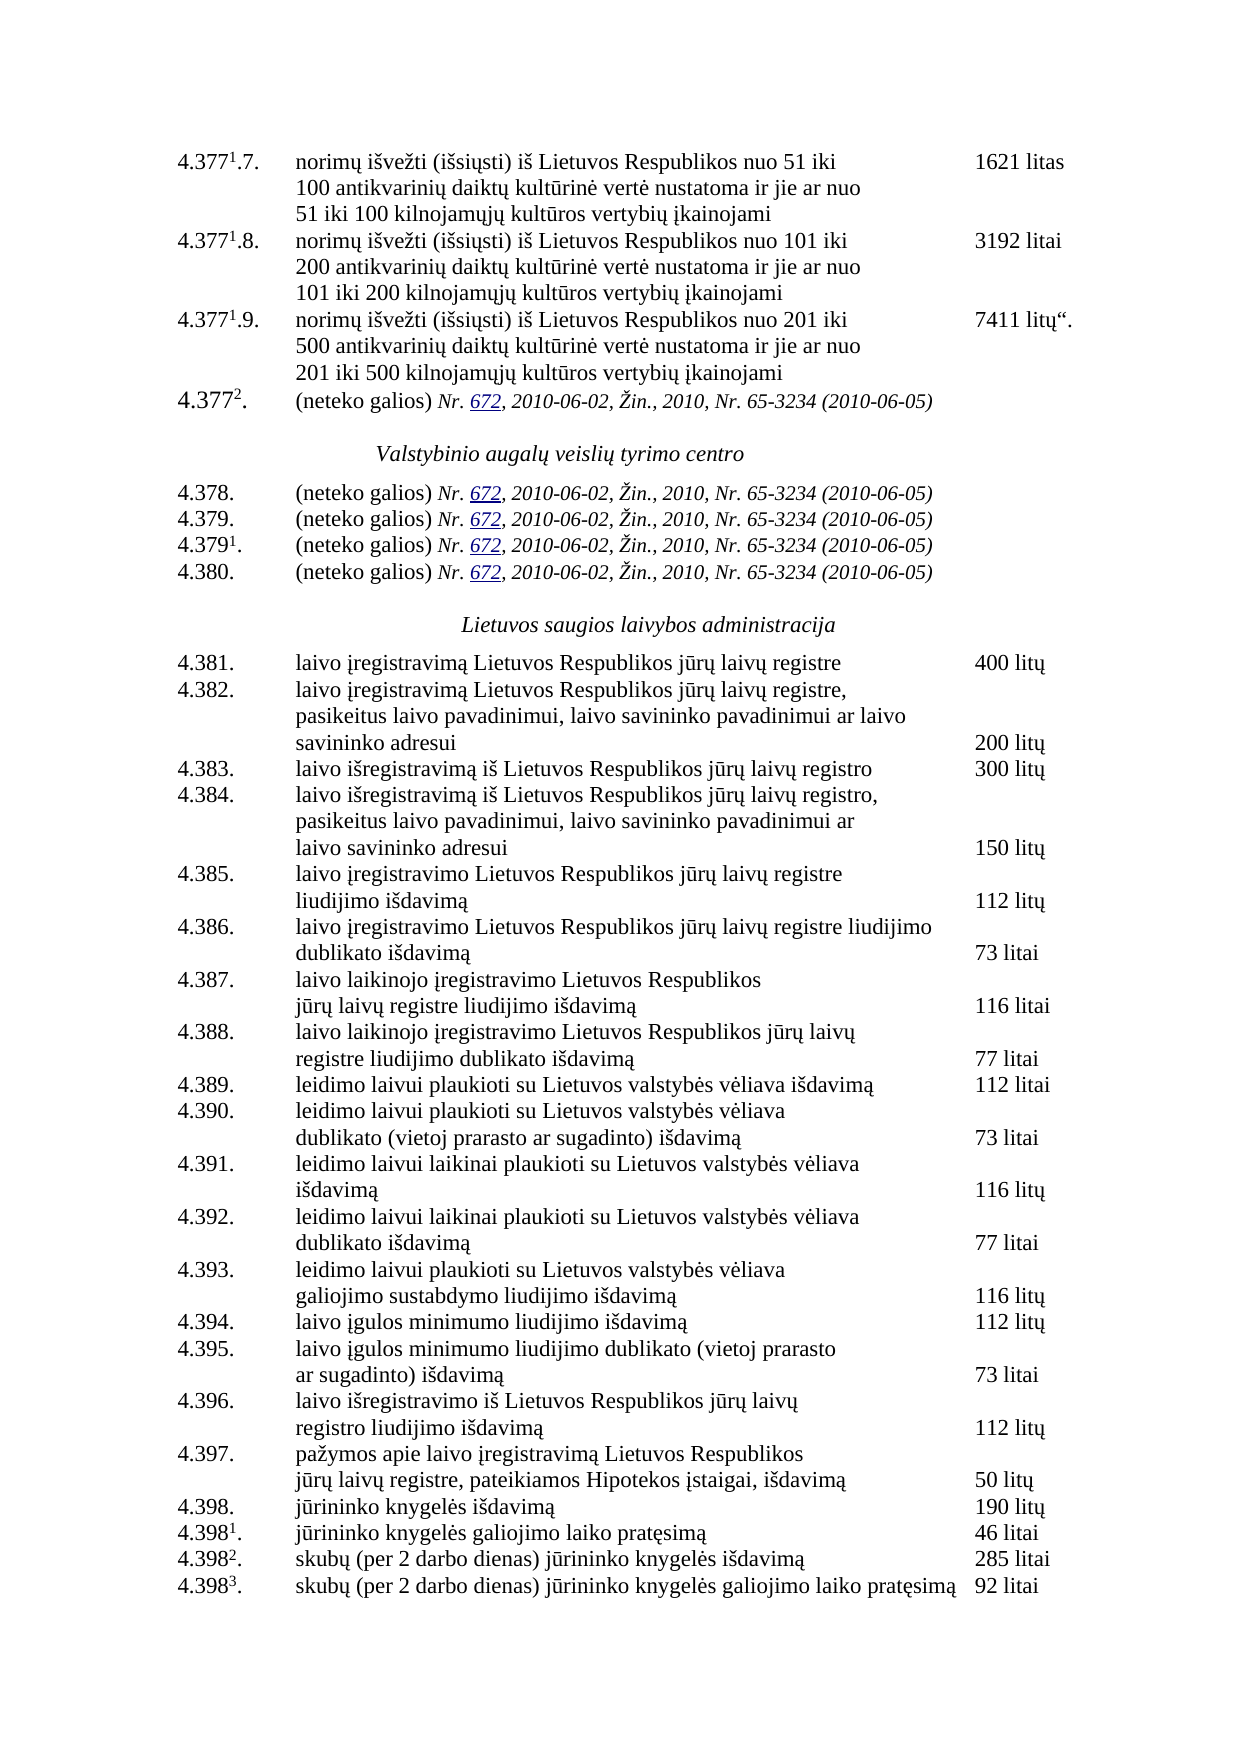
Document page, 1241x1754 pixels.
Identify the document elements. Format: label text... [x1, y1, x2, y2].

text registro liudijimo išdavimą 112 litų [177, 1414, 1122, 1440]
text dublikato išdavimą 77 litai [177, 1229, 1122, 1256]
text 4.395. laivo įgulos minimumo liudijimo dublikato (vietoj prarasto [177, 1335, 1122, 1361]
text 4.381. laivo įregistravimą Lietuvos Respublikos jūrų laivų registre 400 litų [177, 649, 1122, 676]
text dublikato išdavimą 73 litai [177, 939, 1122, 966]
text galiojimo sustabdymo liudijimo išdavimą 116 litų [177, 1282, 1122, 1308]
text 4.389. leidimo laivui plaukioti su Lietuvos valstybės vėliava išdavimą 112 litai [177, 1071, 1122, 1097]
text jūrų laivų registre, pateikiamos Hipotekos įstaigai, išdavimą 50 litų [177, 1466, 1122, 1493]
text dublikato (vietoj prarasto ar sugadinto) išdavimą 73 litai [177, 1124, 1122, 1150]
text 100 antikvarinių daiktų kultūrinė vertė nustatoma ir jie ar nuo [177, 174, 1122, 200]
text 4.3981. jūrininko knygelės galiojimo laiko pratęsimą 46 litai [177, 1519, 1122, 1546]
text 4.388. laivo laikinojo įregistravimo Lietuvos Respublikos jūrų laivų [177, 1018, 1122, 1045]
text 4.3982. skubų (per 2 darbo dienas) jūrininko knygelės išdavimą 285 litai [177, 1546, 1122, 1572]
text 4.3771.7. norimų išvežti (išsiųsti) iš Lietuvos Respublikos nuo 51 iki 1621 litas [177, 148, 1122, 174]
text pasikeitus laivo pavadinimui, laivo savininko pavadinimui ar [177, 808, 1122, 834]
text 4.393. leidimo laivui plaukioti su Lietuvos valstybės vėliava [177, 1256, 1122, 1282]
text 4.382. laivo įregistravimą Lietuvos Respublikos jūrų laivų registre, [177, 676, 1122, 702]
text 4.392. leidimo laivui laikinai plaukioti su Lietuvos valstybės vėliava [177, 1203, 1122, 1229]
text išdavimą 116 litų [177, 1177, 1122, 1203]
text 4.385. laivo įregistravimo Lietuvos Respublikos jūrų laivų registre [177, 860, 1122, 887]
text registre liudijimo dublikato išdavimą 77 litai [177, 1045, 1122, 1071]
text 200 antikvarinių daiktų kultūrinė vertė nustatoma ir jie ar nuo [177, 253, 1122, 279]
text 4.378. (neteko galios) Nr. 672, 2010-06-02, Žin., 2010, Nr. 65-3234 (2010-06-05) [177, 479, 945, 505]
text 4.386. laivo įregistravimo Lietuvos Respublikos jūrų laivų registre liudijimo [177, 913, 1122, 939]
text 4.380. (neteko galios) Nr. 672, 2010-06-02, Žin., 2010, Nr. 65-3234 (2010-06-05) [177, 558, 1122, 584]
text 201 iki 500 kilnojamųjų kultūros vertybių įkainojami [177, 358, 1122, 385]
text 4.384. laivo išregistravimą iš Lietuvos Respublikos jūrų laivų registro, [177, 781, 1122, 808]
text 101 iki 200 kilnojamųjų kultūros vertybių įkainojami [177, 279, 1122, 306]
text pasikeitus laivo pavadinimui, laivo savininko pavadinimui ar laivo [177, 702, 1122, 728]
text 4.391. leidimo laivui laikinai plaukioti su Lietuvos valstybės vėliava [177, 1150, 1122, 1177]
text Lietuvos saugios laivybos administracija [177, 611, 1122, 637]
text Valstybinio augalų veislių tyrimo centro [177, 440, 945, 466]
text savininko adresui 200 litų [177, 728, 1122, 755]
text 4.390. leidimo laivui plaukioti su Lietuvos valstybės vėliava [177, 1097, 1122, 1124]
text 4.387. laivo laikinojo įregistravimo Lietuvos Respublikos [177, 966, 1122, 992]
text liudijimo išdavimą 112 litų [177, 887, 1122, 913]
text 4.394. laivo įgulos minimumo liudijimo išdavimą 112 litų [177, 1308, 1122, 1335]
text jūrų laivų registre liudijimo išdavimą 116 litai [177, 992, 1122, 1018]
text 4.3983. skubų (per 2 darbo dienas) jūrininko knygelės galiojimo laiko pratęsimą 92 litai [177, 1572, 1122, 1598]
text 4.398. jūrininko knygelės išdavimą 190 litų [177, 1493, 1122, 1519]
text ar sugadinto) išdavimą 73 litai [177, 1361, 1122, 1387]
text 4.379. (neteko galios) Nr. 672, 2010-06-02, Žin., 2010, Nr. 65-3234 (2010-06-05) [177, 505, 945, 532]
text 4.383. laivo išregistravimą iš Lietuvos Respublikos jūrų laivų registro 300 litų [177, 755, 1122, 781]
text 4.3791. (neteko galios) Nr. 672, 2010-06-02, Žin., 2010, Nr. 65-3234 (2010-06-05) [177, 532, 945, 558]
text 4.3771.9. norimų išvežti (išsiųsti) iš Lietuvos Respublikos nuo 201 iki 7411 litų“. [177, 306, 1122, 332]
text 51 iki 100 kilnojamųjų kultūros vertybių įkainojami [177, 200, 1122, 227]
text 4.3771.8. norimų išvežti (išsiųsti) iš Lietuvos Respublikos nuo 101 iki 3192 litai [177, 227, 1122, 253]
text laivo savininko adresui 150 litų [177, 834, 1122, 860]
text 4.397. pažymos apie laivo įregistravimą Lietuvos Respublikos [177, 1440, 1122, 1466]
text 4.396. laivo išregistravimo iš Lietuvos Respublikos jūrų laivų [177, 1387, 1122, 1414]
text 4.3772. (neteko galios) Nr. 672, 2010-06-02, Žin., 2010, Nr. 65-3234 (2010-06-05) [177, 385, 945, 414]
text 500 antikvarinių daiktų kultūrinė vertė nustatoma ir jie ar nuo [177, 332, 1122, 358]
